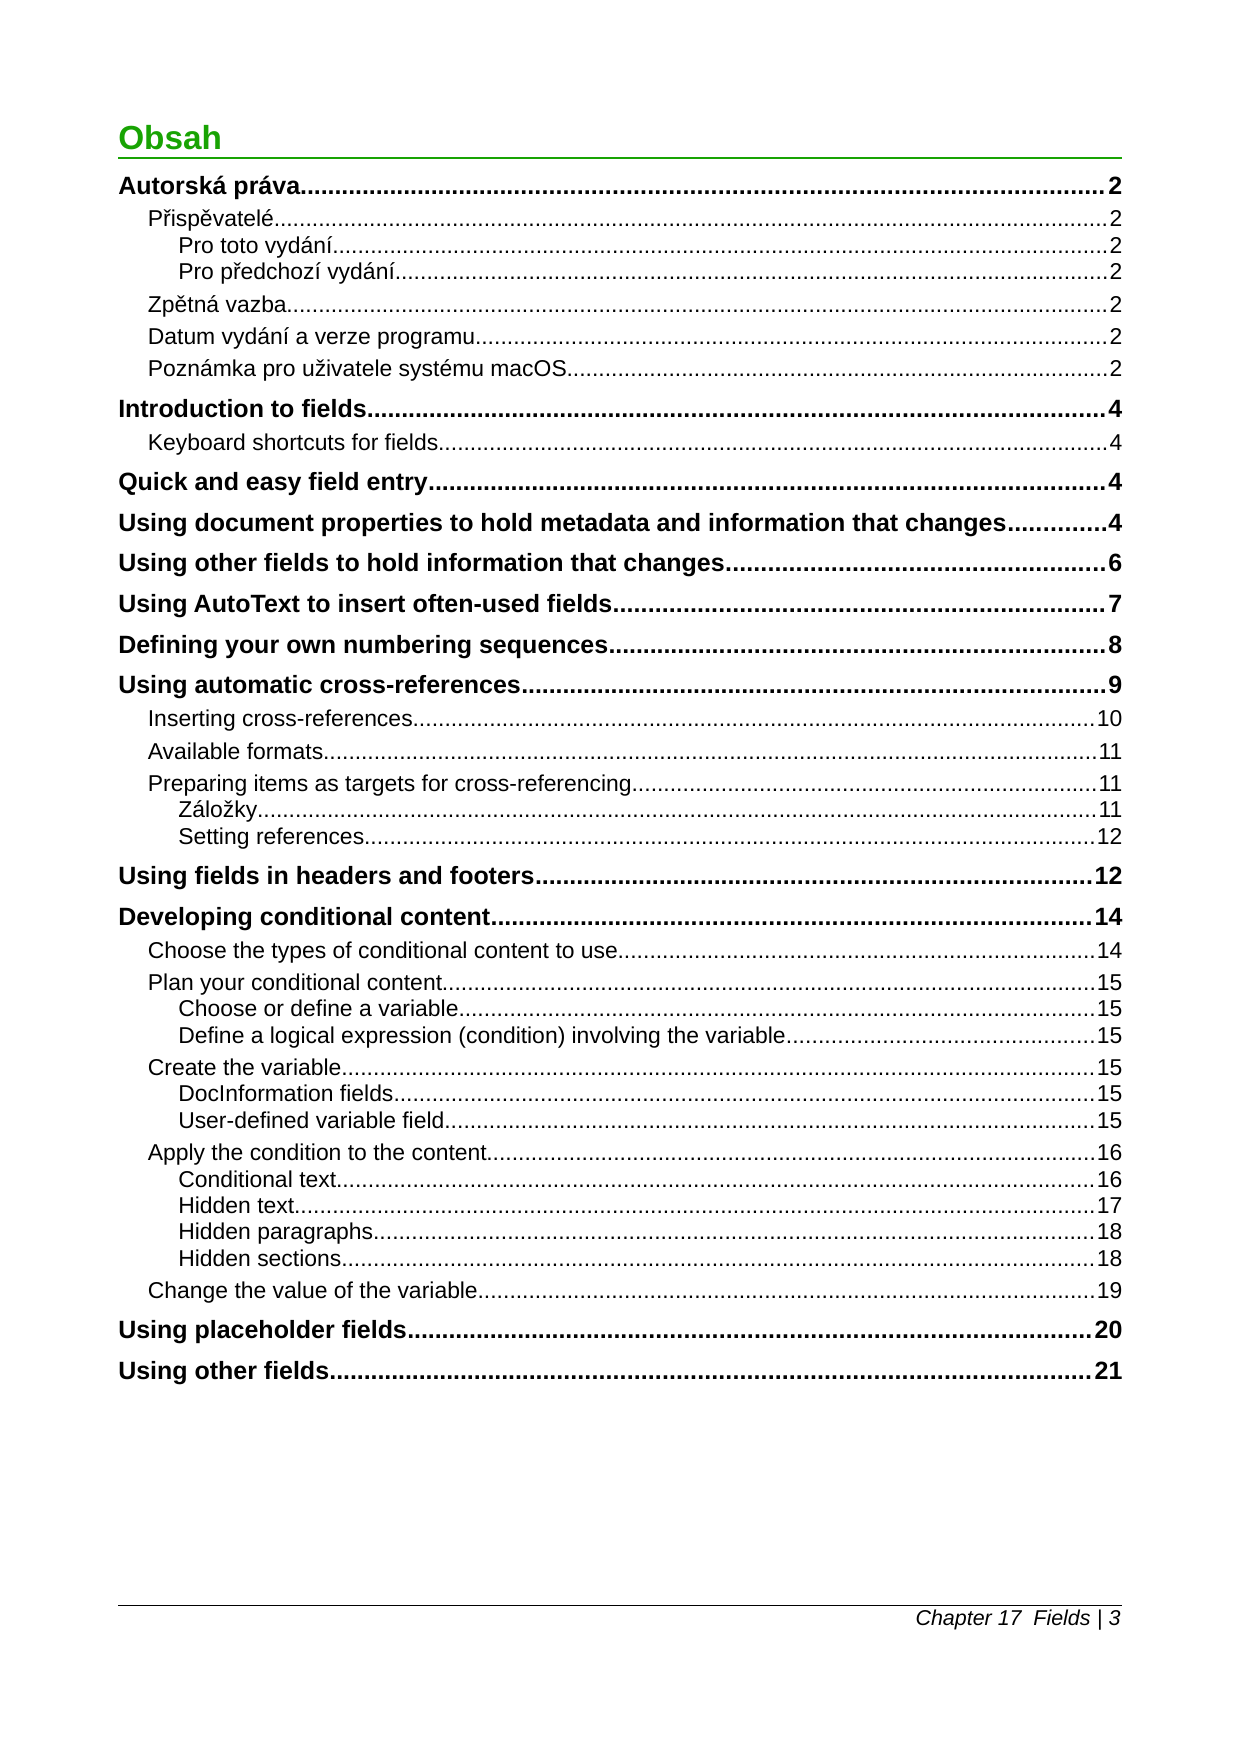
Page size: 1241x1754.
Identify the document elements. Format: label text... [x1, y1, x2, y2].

text Using automatic cross-references 9 [118, 670, 1122, 699]
text Hidden sections 18 [178, 1244, 1122, 1271]
text Available formats 11 [148, 738, 1122, 764]
text Přispěvatelé 2 [148, 205, 1122, 232]
text Preparing items as targets for cross-referencing 11 [148, 770, 1122, 796]
text Define a logical expression (condition) involving the variable 15 [178, 1022, 1122, 1048]
text Choose the types of conditional content to use 14 [148, 937, 1122, 963]
text Using AutoText to insert often-used fields 7 [118, 589, 1122, 618]
text User-defined variable field 15 [178, 1107, 1122, 1133]
text Poznámka pro uživatele systému macOS 2 [148, 355, 1122, 382]
text Choose or define a variable 15 [178, 995, 1122, 1022]
text Keyboard shortcuts for fields 4 [148, 428, 1122, 455]
text Apply the condition to the content 16 [148, 1139, 1122, 1166]
text Hidden text 17 [178, 1192, 1122, 1218]
text Autorská práva 2 [118, 171, 1122, 199]
text Zpětná vazba 2 [148, 291, 1122, 317]
text Change the value of the variable 19 [148, 1277, 1122, 1303]
text Datum vydání a verze programu 2 [148, 323, 1122, 349]
text Pro toto vydání 2 [178, 232, 1122, 258]
text DocInformation fields 15 [178, 1080, 1122, 1107]
text Setting references 12 [178, 823, 1122, 849]
text Create the variable 15 [148, 1054, 1122, 1080]
text Developing conditional content 14 [118, 902, 1122, 931]
text Using document properties to hold metadata and information that changes 4 [118, 507, 1122, 536]
text Using other fields to hold information that changes 6 [118, 548, 1122, 577]
text Using other fields 21 [118, 1356, 1122, 1385]
text Hidden paragraphs 18 [178, 1218, 1122, 1244]
text Using fields in headers and footers 12 [118, 861, 1122, 890]
subtitle Obsah [118, 118, 1122, 157]
text Introduction to fields 4 [118, 394, 1122, 422]
text Defining your own numbering sequences 8 [118, 630, 1122, 658]
text Using placeholder fields 20 [118, 1315, 1122, 1344]
text Záložky 11 [178, 796, 1122, 823]
text Conditional text 16 [178, 1166, 1122, 1192]
text Plan your conditional content 15 [148, 969, 1122, 995]
text Inserting cross-references 10 [148, 705, 1122, 732]
text Quick and easy field entry 4 [118, 467, 1122, 496]
text Pro předchozí vydání 2 [178, 258, 1122, 284]
